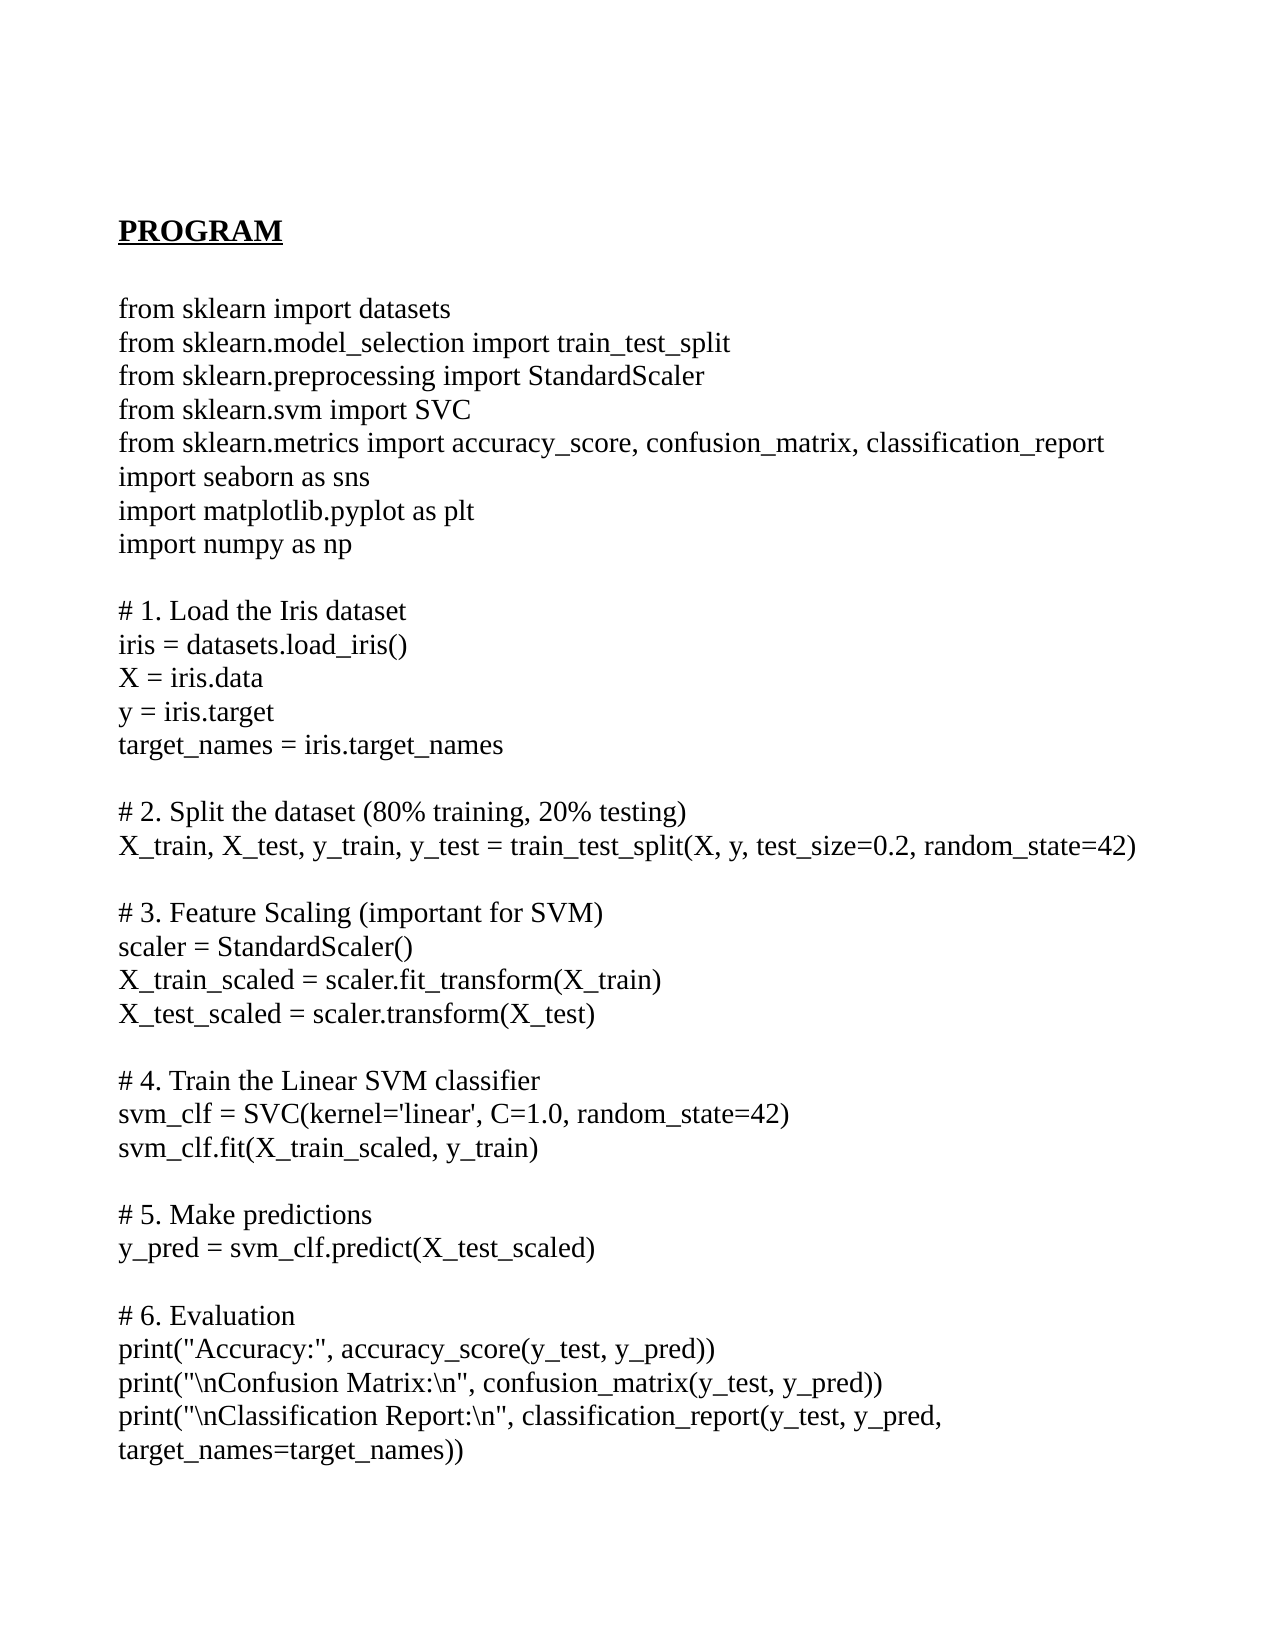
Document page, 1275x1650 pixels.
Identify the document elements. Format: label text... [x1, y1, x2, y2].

text scaler = StandardScaler() [118, 929, 1157, 962]
text from sklearn import datasets [118, 291, 1157, 325]
text X_train_scaled = scaler.fit_transform(X_train) [118, 962, 1157, 996]
text print("\nConfusion Matrix:\n", confusion_matrix(y_test, y_pred)) [118, 1365, 1157, 1398]
text X = iris.data [118, 660, 1157, 694]
text target_names = iris.target_names [118, 727, 1157, 761]
text y = iris.target [118, 694, 1157, 727]
text svm_clf = SVC(kernel='linear', C=1.0, random_state=42) [118, 1096, 1157, 1130]
text iris = datasets.load_iris() [118, 627, 1157, 660]
text # 2. Split the dataset (80% training, 20% testing) [118, 794, 1157, 828]
text # 1. Load the Iris dataset [118, 593, 1157, 627]
text print("\nClassification Report:\n", classification_report(y_test, y_pred, target_names=target_names)) [118, 1398, 1157, 1465]
text svm_clf.fit(X_train_scaled, y_train) [118, 1130, 1157, 1163]
text from sklearn.svm import SVC [118, 392, 1157, 426]
text y_pred = svm_clf.predict(X_test_scaled) [118, 1231, 1157, 1264]
text from sklearn.metrics import accuracy_score, confusion_matrix, classification_report [118, 426, 1157, 459]
text # 4. Train the Linear SVM classifier [118, 1063, 1157, 1096]
text import matplotlib.pyplot as plt [118, 493, 1157, 526]
text from sklearn.preprocessing import StandardScaler [118, 358, 1157, 392]
text print("Accuracy:", accuracy_score(y_test, y_pred)) [118, 1331, 1157, 1365]
text import numpy as np [118, 526, 1157, 560]
text # 6. Evaluation [118, 1298, 1157, 1331]
text # 3. Feature Scaling (important for SVM) [118, 895, 1157, 929]
text # 5. Make predictions [118, 1197, 1157, 1231]
text import seaborn as sns [118, 459, 1157, 493]
text X_train, X_test, y_train, y_test = train_test_split(X, y, test_size=0.2, random_state=42) [118, 828, 1157, 862]
text PROGRAM [118, 212, 1157, 248]
text from sklearn.model_selection import train_test_split [118, 325, 1157, 358]
text X_test_scaled = scaler.transform(X_test) [118, 996, 1157, 1029]
